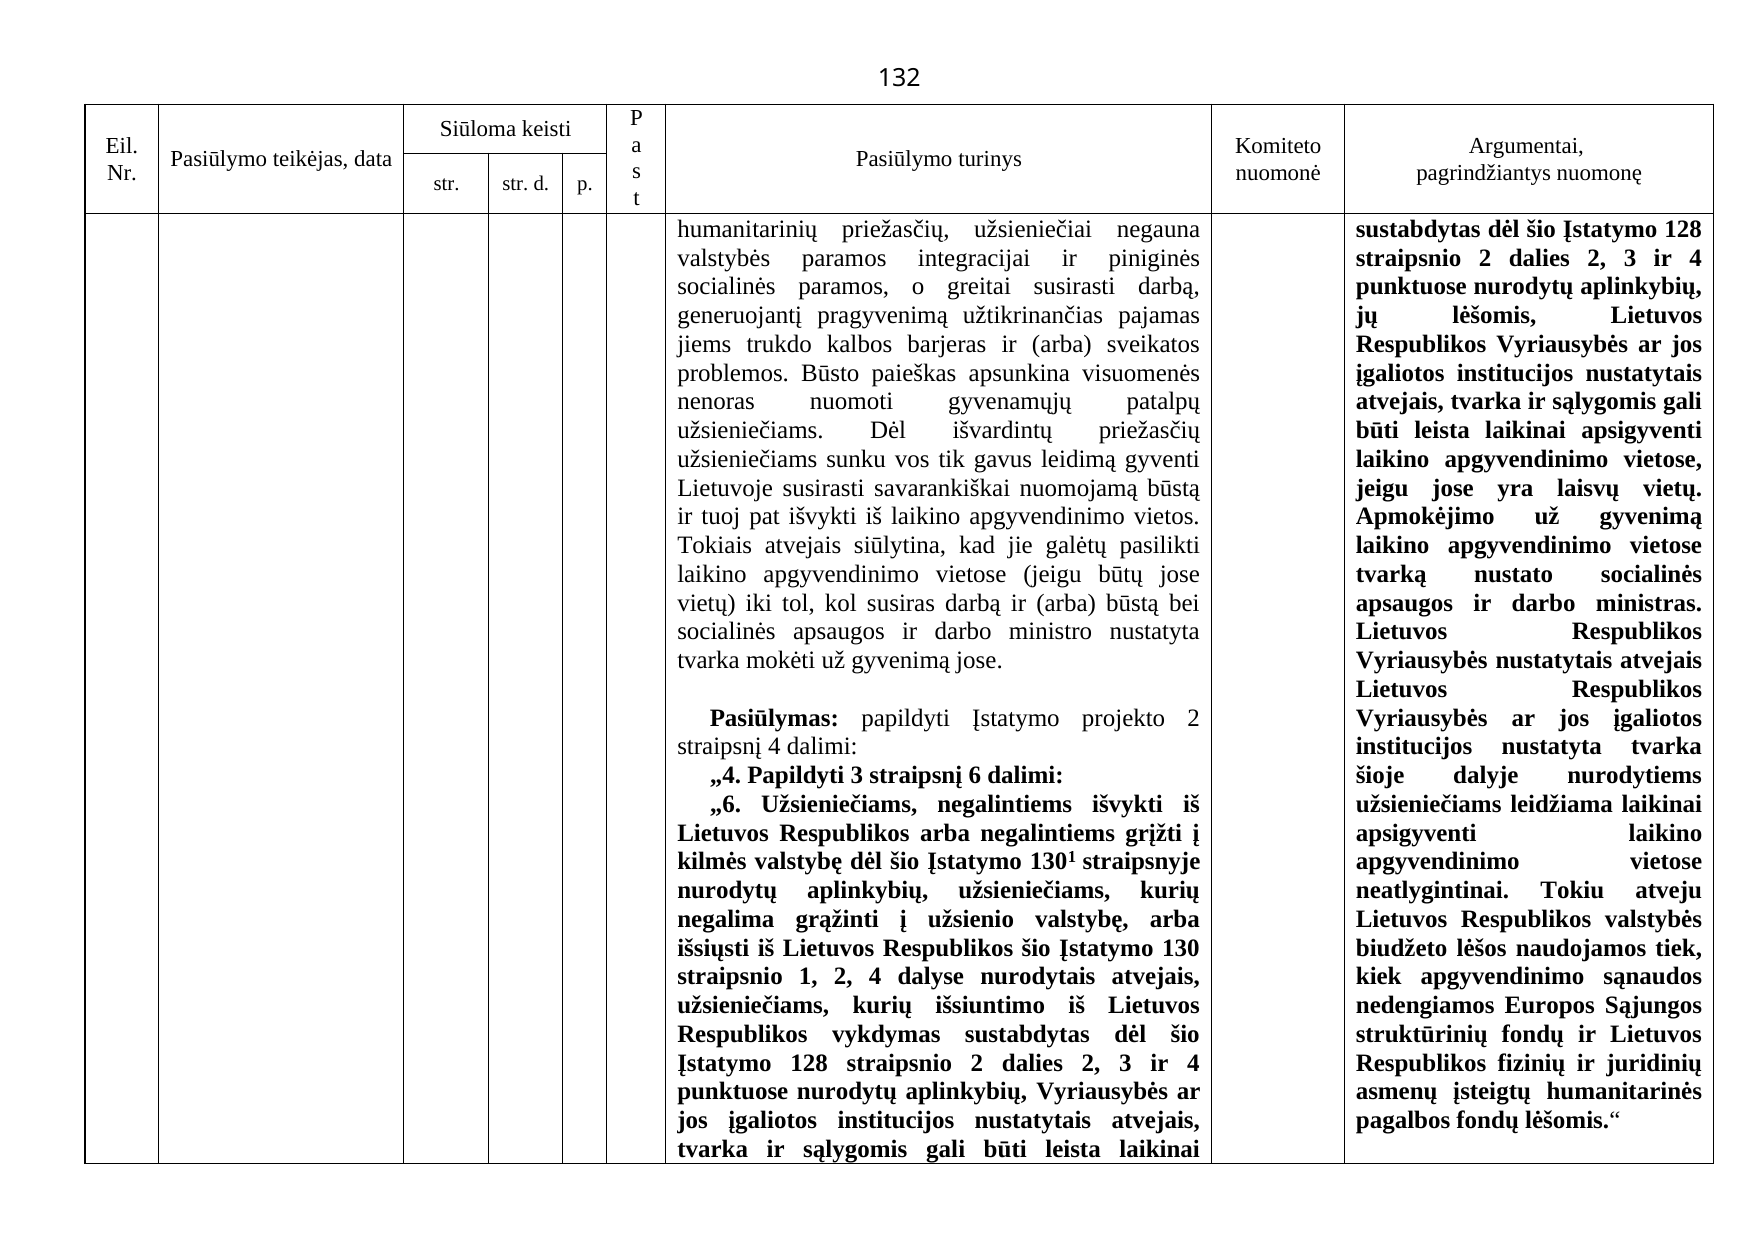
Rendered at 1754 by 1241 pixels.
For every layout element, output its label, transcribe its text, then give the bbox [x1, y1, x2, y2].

table_header Pasiūlymo teikėjas, data [159, 105, 403, 213]
table_header Pastabos [607, 105, 665, 213]
table_cell humanitarinių priežasčių, užsieniečiai negauna valstybės paramos integracijai ir piniginės socialinės paramos, o greitai susirasti darbą, generuojantį pragyvenimą užtikrinančias pajamas jiems trukdo kalbos barjeras ir (arba) sveikatos problemos. Būsto paieškas apsunkina visuomenės nenoras nuomoti gyvenamųjų patalpų užsieniečiams. Dėl išvardintų priežasčių užsieniečiams sunku vos tik gavus leidimą gyventi Lietuvoje susirasti savarankiškai nuomojamą būstą ir tuoj pat išvykti iš laikino apgyvendinimo vietos. Tokiais atvejais siūlytina, kad jie galėtų pasilikti laikino apgyvendinimo vietose (jeigu būtų jose vietų) iki tol, kol susiras darbą ir (arba) būstą bei socialinės apsaugos ir darbo ministro nustatyta tvarka mokėti už gyvenimą jose. Pasiūlymas: papildyti Įstatymo projekto 2 straipsnį 4 dalimi: „4. Papildyti 3 straipsnį 6 dalimi: „6. Užsieniečiams, negalintiems išvykti iš Lietuvos Respublikos arba negalintiems grįžti į kilmės valstybę dėl šio Įstatymo 1301 straipsnyje nurodytų aplinkybių, užsieniečiams, kurių negalima grąžinti į užsienio valstybę, arba išsiųsti iš Lietuvos Respublikos šio Įstatymo 130 straipsnio 1, 2, 4 dalyse nurodytais atvejais, užsieniečiams, kurių išsiuntimo iš Lietuvos Respublikos vykdymas sustabdytas dėl šio Įstatymo 128 straipsnio 2 dalies 2, 3 ir 4 punktuose nurodytų aplinkybių, Vyriausybės ar jos įgaliotos institucijos nustatytais atvejais, tvarka ir sąlygomis gali būti leista laikinai [666, 214, 1211, 1163]
table_cell [86, 214, 158, 1163]
table_cell [404, 214, 488, 1163]
table_header Argumentai, pagrindžiantys nuomonę [1345, 105, 1713, 213]
table_cell str. [404, 154, 488, 213]
table_cell [1212, 214, 1344, 1163]
table_cell [159, 214, 403, 1163]
table_header Eil. Nr. [86, 105, 158, 213]
table_header Pasiūlymo turinys [666, 105, 1211, 213]
table_cell [489, 214, 562, 1163]
table_cell p. [563, 154, 606, 213]
table_cell str. d. [489, 154, 562, 213]
table_cell [563, 214, 606, 1163]
table_cell sustabdytas dėl šio Įstatymo 128 straipsnio 2 dalies 2, 3 ir 4 punktuose nurodytų aplinkybių, jų lėšomis, Lietuvos Respublikos Vyriausybės ar jos įgaliotos institucijos nustatytais atvejais, tvarka ir sąlygomis gali būti leista laikinai apsigyventi laikino apgyvendinimo vietose, jeigu jose yra laisvų vietų. Apmokėjimo už gyvenimą laikino apgyvendinimo vietose tvarką nustato socialinės apsaugos ir darbo ministras. Lietuvos Respublikos Vyriausybės nustatytais atvejais Lietuvos Respublikos Vyriausybės ar jos įgaliotos institucijos nustatyta tvarka šioje dalyje nurodytiems užsieniečiams leidžiama laikinai apsigyventi laikino apgyvendinimo vietose neatlygintinai. Tokiu atveju Lietuvos Respublikos valstybės biudžeto lėšos naudojamos tiek, kiek apgyvendinimo sąnaudos nedengiamos Europos Sąjungos struktūrinių fondų ir Lietuvos Respublikos fizinių ir juridinių asmenų įsteigtų humanitarinės pagalbos fondų lėšomis.“ [1345, 214, 1713, 1163]
table_cell N [607, 214, 665, 1163]
table_header Siūloma keisti [404, 105, 606, 153]
table_header Komiteto nuomonė [1212, 105, 1344, 213]
